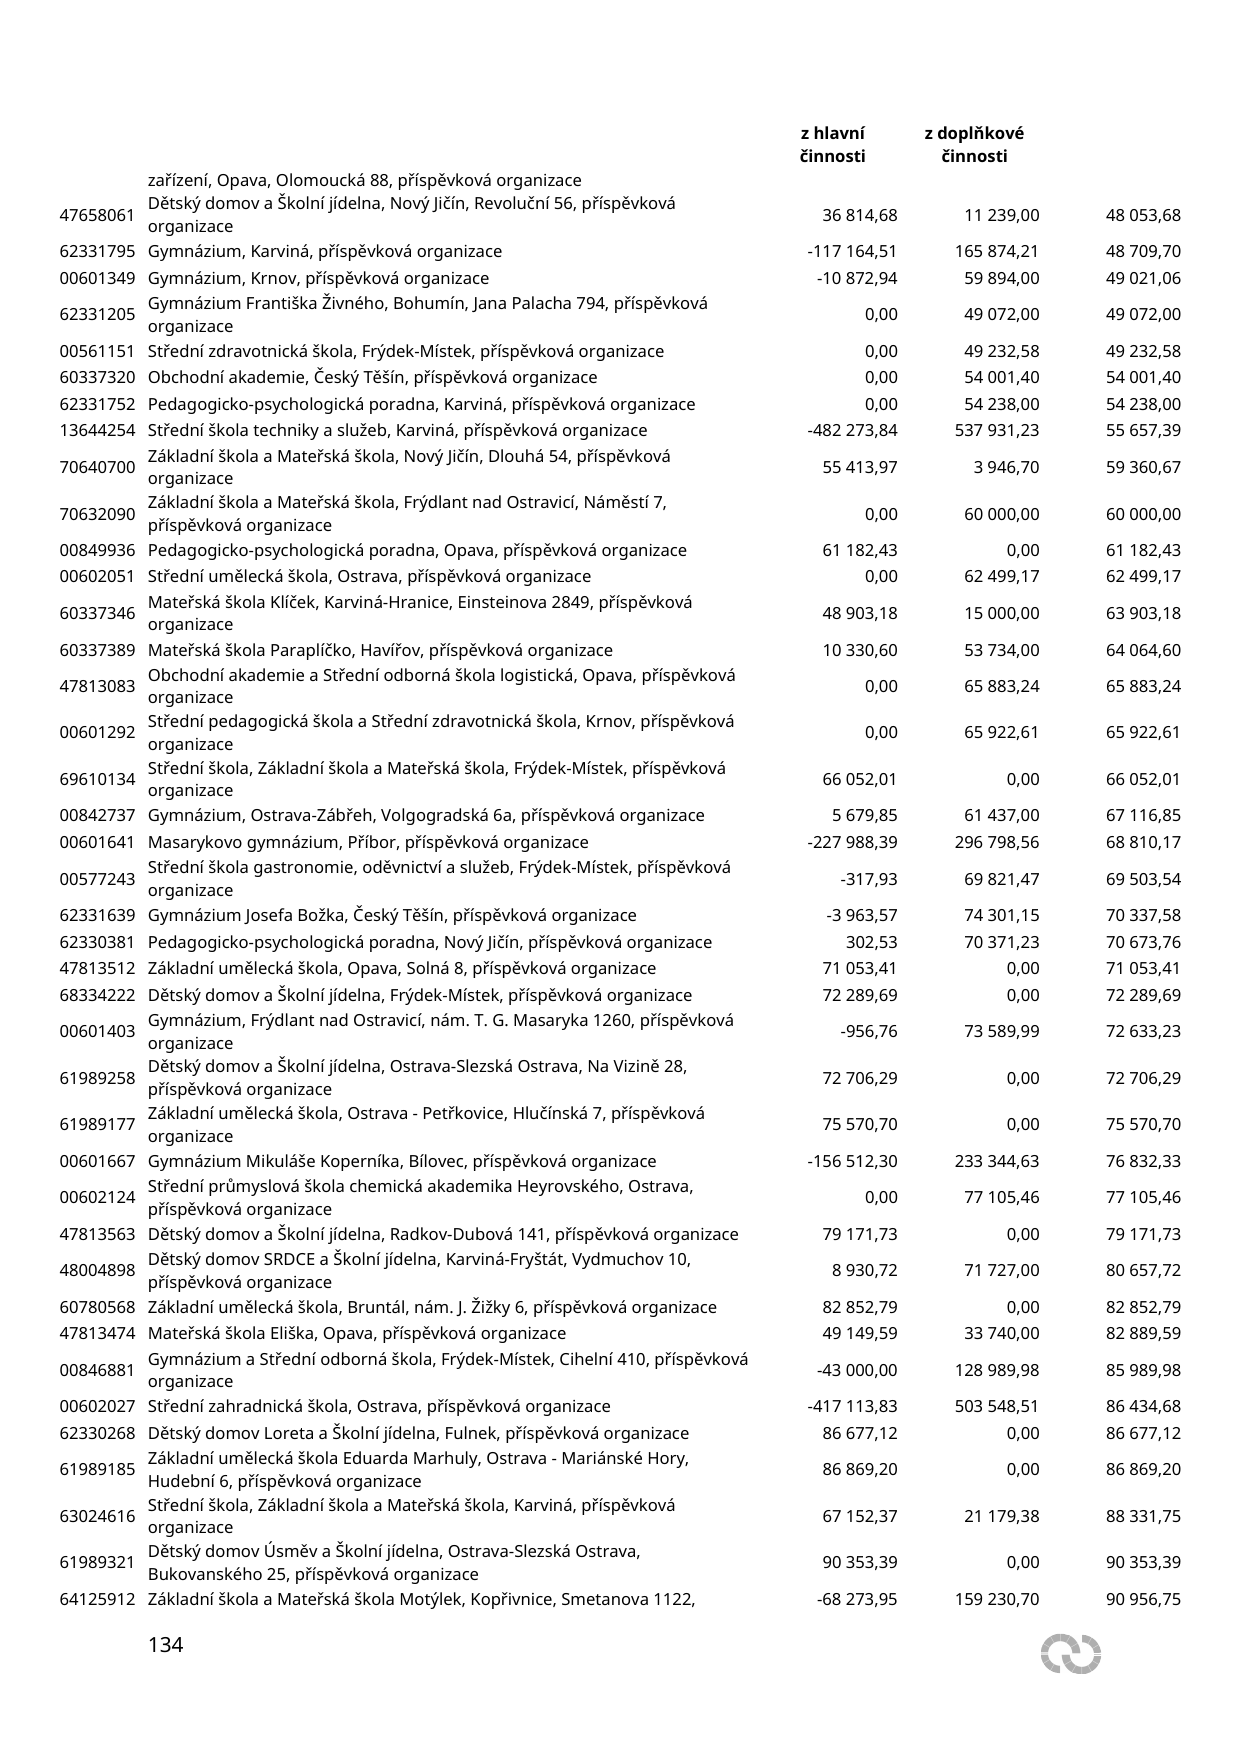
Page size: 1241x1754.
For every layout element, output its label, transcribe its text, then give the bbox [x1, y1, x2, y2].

table_cell Gymnázium, Ostrava-Zábřeh, Volgogradská 6a, příspěvková organizace [142, 803, 761, 828]
table_cell 00602027 [54, 1394, 141, 1419]
table_cell 86 434,68 [1046, 1394, 1187, 1419]
table_cell 0,00 [762, 491, 903, 536]
table_cell 302,53 [762, 929, 903, 954]
table_cell 296 798,56 [904, 829, 1045, 855]
table_cell 60 000,00 [1046, 491, 1187, 536]
table_cell Obchodní akademie, Český Těšín, příspěvková organizace [142, 365, 761, 390]
table_cell 61 437,00 [904, 803, 1045, 828]
table_cell 00602124 [54, 1175, 141, 1220]
table_cell 67 116,85 [1046, 803, 1187, 828]
table_cell [904, 168, 1045, 191]
table_cell 70 337,58 [1046, 902, 1187, 928]
table_cell Gymnázium, Krnov, příspěvková organizace [142, 265, 761, 291]
table_cell -956,76 [762, 1009, 903, 1054]
table_cell 54 001,40 [1046, 365, 1187, 390]
table_header Výsledek hospodaření 2016 po zdanění [762, 75, 1045, 120]
table_cell 0,00 [762, 564, 903, 589]
table_cell 55 657,39 [1046, 418, 1187, 443]
table_cell 70640700 [54, 444, 141, 490]
table_cell 62331752 [54, 391, 141, 417]
table_cell 537 931,23 [904, 418, 1045, 443]
table_cell 60337389 [54, 637, 141, 662]
table_cell Dětský domov SRDCE a Školní jídelna, Karviná-Fryštát, Vydmuchov 10, příspěvková organizace [142, 1248, 761, 1293]
table_cell 63 903,18 [1046, 590, 1187, 636]
table_cell 62330381 [54, 929, 141, 954]
table_cell 47813474 [54, 1321, 141, 1346]
table_cell 71 053,41 [762, 955, 903, 981]
table_cell zařízení, Opava, Olomoucká 88, příspěvková organizace [142, 168, 761, 191]
table_cell 0,00 [904, 982, 1045, 1007]
table_cell 00601641 [54, 829, 141, 855]
table_cell 82 852,79 [762, 1294, 903, 1319]
table_cell Základní umělecká škola, Bruntál, nám. J. Žižky 6, příspěvková organizace [142, 1294, 761, 1319]
table_cell 90 956,75 [1046, 1586, 1187, 1612]
table_cell 47658061 [54, 192, 141, 237]
table_cell -417 113,83 [762, 1394, 903, 1419]
table_cell 66 052,01 [1046, 756, 1187, 802]
table_header Výsledek hospodaření celkem [1046, 75, 1187, 167]
table_cell 3 946,70 [904, 444, 1045, 490]
table_cell 49 021,06 [1046, 265, 1187, 291]
table_cell 49 149,59 [762, 1321, 903, 1346]
table_cell [54, 168, 141, 191]
table_cell Pedagogicko-psychologická poradna, Opava, příspěvková organizace [142, 537, 761, 563]
table_cell Gymnázium Mikuláše Koperníka, Bílovec, příspěvková organizace [142, 1148, 761, 1173]
table_cell Střední průmyslová škola chemická akademika Heyrovského, Ostrava, příspěvková organizace [142, 1175, 761, 1220]
table_cell 0,00 [762, 663, 903, 709]
table_cell Masarykovo gymnázium, Příbor, příspěvková organizace [142, 829, 761, 855]
table_cell 65 922,61 [1046, 710, 1187, 755]
table_cell 69 821,47 [904, 856, 1045, 901]
table_cell 48004898 [54, 1248, 141, 1293]
table_cell 74 301,15 [904, 902, 1045, 928]
table_cell 61 182,43 [1046, 537, 1187, 563]
table_cell Dětský domov a Školní jídelna, Ostrava-Slezská Ostrava, Na Vizině 28, příspěvková organizace [142, 1055, 761, 1100]
table_cell 62330268 [54, 1420, 141, 1446]
table_cell 0,00 [904, 1221, 1045, 1246]
table_cell 47813512 [54, 955, 141, 981]
table_cell Základní škola a Mateřská škola Motýlek, Kopřivnice, Smetanova 1122, [142, 1586, 761, 1612]
table_cell Základní umělecká škola, Opava, Solná 8, příspěvková organizace [142, 955, 761, 981]
table_cell 70632090 [54, 491, 141, 536]
table_cell Střední škola techniky a služeb, Karviná, příspěvková organizace [142, 418, 761, 443]
table_cell -68 273,95 [762, 1586, 903, 1612]
table_cell Gymnázium Františka Živného, Bohumín, Jana Palacha 794, příspěvková organizace [142, 292, 761, 337]
table_cell 72 706,29 [1046, 1055, 1187, 1100]
table_cell 76 832,33 [1046, 1148, 1187, 1173]
table_cell -317,93 [762, 856, 903, 901]
table_cell 159 230,70 [904, 1586, 1045, 1612]
table_cell 69 503,54 [1046, 856, 1187, 901]
table_cell Mateřská škola Eliška, Opava, příspěvková organizace [142, 1321, 761, 1346]
table_cell Mateřská škola Paraplíčko, Havířov, příspěvková organizace [142, 637, 761, 662]
table_cell 0,00 [904, 1055, 1045, 1100]
table_cell 54 238,00 [1046, 391, 1187, 417]
table_cell 72 633,23 [1046, 1009, 1187, 1054]
table_cell 55 413,97 [762, 444, 903, 490]
table_cell Střední škola gastronomie, oděvnictví a služeb, Frýdek-Místek, příspěvková organizace [142, 856, 761, 901]
table_cell 00601667 [54, 1148, 141, 1173]
table_cell 0,00 [904, 537, 1045, 563]
table_cell Základní škola a Mateřská škola, Frýdlant nad Ostravicí, Náměstí 7, příspěvková organizace [142, 491, 761, 536]
table_cell 60337346 [54, 590, 141, 636]
table_header Název [142, 75, 761, 167]
table_cell z doplňkové činnosti [904, 121, 1045, 167]
table_cell Střední pedagogická škola a Střední zdravotnická škola, Krnov, příspěvková organizace [142, 710, 761, 755]
table_cell 49 072,00 [904, 292, 1045, 337]
table_cell 165 874,21 [904, 239, 1045, 264]
table_cell 59 894,00 [904, 265, 1045, 291]
table_cell 75 570,70 [762, 1101, 903, 1147]
table_cell 64 064,60 [1046, 637, 1187, 662]
table_cell 72 289,69 [762, 982, 903, 1007]
table_cell 0,00 [762, 391, 903, 417]
table_cell 503 548,51 [904, 1394, 1045, 1419]
table_cell 70 371,23 [904, 929, 1045, 954]
table_cell 233 344,63 [904, 1148, 1045, 1173]
table_cell 00601349 [54, 265, 141, 291]
table_cell Dětský domov Úsměv a Školní jídelna, Ostrava-Slezská Ostrava, Bukovanského 25, příspěvková organizace [142, 1540, 761, 1585]
table_cell Obchodní akademie a Střední odborná škola logistická, Opava, příspěvková organizace [142, 663, 761, 709]
table_cell Gymnázium, Karviná, příspěvková organizace [142, 239, 761, 264]
table_cell -3 963,57 [762, 902, 903, 928]
table_cell 77 105,46 [904, 1175, 1045, 1220]
table_cell Střední umělecká škola, Ostrava, příspěvková organizace [142, 564, 761, 589]
table_cell 33 740,00 [904, 1321, 1045, 1346]
table_cell Dětský domov a Školní jídelna, Nový Jičín, Revoluční 56, příspěvková organizace [142, 192, 761, 237]
table_cell 80 657,72 [1046, 1248, 1187, 1293]
table_cell Pedagogicko-psychologická poradna, Nový Jičín, příspěvková organizace [142, 929, 761, 954]
table_cell 00842737 [54, 803, 141, 828]
table_cell 71 727,00 [904, 1248, 1045, 1293]
table_cell 49 232,58 [1046, 338, 1187, 363]
table_cell 68334222 [54, 982, 141, 1007]
table_cell 60780568 [54, 1294, 141, 1319]
table_cell 15 000,00 [904, 590, 1045, 636]
table_cell Dětský domov Loreta a Školní jídelna, Fulnek, příspěvková organizace [142, 1420, 761, 1446]
table_cell 73 589,99 [904, 1009, 1045, 1054]
table_cell 90 353,39 [1046, 1540, 1187, 1585]
table_cell Střední škola, Základní škola a Mateřská škola, Frýdek-Místek, příspěvková organizace [142, 756, 761, 802]
table_cell 65 883,24 [1046, 663, 1187, 709]
table_cell 88 331,75 [1046, 1493, 1187, 1538]
table_cell Dětský domov a Školní jídelna, Frýdek-Místek, příspěvková organizace [142, 982, 761, 1007]
table_cell 21 179,38 [904, 1493, 1045, 1538]
table_cell 0,00 [762, 365, 903, 390]
table_cell 71 053,41 [1046, 955, 1187, 981]
table_cell 00561151 [54, 338, 141, 363]
table_cell Gymnázium Josefa Božka, Český Těšín, příspěvková organizace [142, 902, 761, 928]
table_cell 82 889,59 [1046, 1321, 1187, 1346]
table_cell 0,00 [904, 756, 1045, 802]
table_cell 00601403 [54, 1009, 141, 1054]
table_cell 82 852,79 [1046, 1294, 1187, 1319]
table_cell 0,00 [904, 1101, 1045, 1147]
table_cell 0,00 [904, 1420, 1045, 1446]
table_cell 47813563 [54, 1221, 141, 1246]
table_cell 0,00 [762, 292, 903, 337]
table_cell Mateřská škola Klíček, Karviná-Hranice, Einsteinova 2849, příspěvková organizace [142, 590, 761, 636]
table_cell Střední zdravotnická škola, Frýdek-Místek, příspěvková organizace [142, 338, 761, 363]
table_cell 00577243 [54, 856, 141, 901]
table_cell 61989258 [54, 1055, 141, 1100]
table_cell 49 072,00 [1046, 292, 1187, 337]
table_cell 0,00 [762, 338, 903, 363]
table_cell 36 814,68 [762, 192, 903, 237]
table_cell 54 001,40 [904, 365, 1045, 390]
table_cell 5 679,85 [762, 803, 903, 828]
table_cell -227 988,39 [762, 829, 903, 855]
table_cell Střední zahradnická škola, Ostrava, příspěvková organizace [142, 1394, 761, 1419]
table_cell 62331639 [54, 902, 141, 928]
table_cell Základní umělecká škola, Ostrava - Petřkovice, Hlučínská 7, příspěvková organizace [142, 1101, 761, 1147]
table_cell 85 989,98 [1046, 1347, 1187, 1392]
table_cell 75 570,70 [1046, 1101, 1187, 1147]
table_cell z hlavní činnosti [762, 121, 903, 167]
table_cell 53 734,00 [904, 637, 1045, 662]
table_cell 0,00 [904, 1447, 1045, 1492]
table_cell -43 000,00 [762, 1347, 903, 1392]
table_cell 0,00 [762, 1175, 903, 1220]
table_cell 59 360,67 [1046, 444, 1187, 490]
table_cell 47813083 [54, 663, 141, 709]
table_cell 10 330,60 [762, 637, 903, 662]
table_cell 128 989,98 [904, 1347, 1045, 1392]
table_cell 0,00 [904, 955, 1045, 981]
table_cell 64125912 [54, 1586, 141, 1612]
table_cell -482 273,84 [762, 418, 903, 443]
table_cell Základní umělecká škola Eduarda Marhuly, Ostrava - Mariánské Hory, Hudební 6, příspěvková organizace [142, 1447, 761, 1492]
table_cell 62331795 [54, 239, 141, 264]
table_cell 77 105,46 [1046, 1175, 1187, 1220]
table_cell 62 499,17 [904, 564, 1045, 589]
table_cell 8 930,72 [762, 1248, 903, 1293]
table_cell 86 869,20 [1046, 1447, 1187, 1492]
table_cell 90 353,39 [762, 1540, 903, 1585]
table_cell 66 052,01 [762, 756, 903, 802]
table_cell [1046, 168, 1187, 191]
table_cell 86 677,12 [1046, 1420, 1187, 1446]
table_cell 72 706,29 [762, 1055, 903, 1100]
table_cell 79 171,73 [1046, 1221, 1187, 1246]
table_cell 65 883,24 [904, 663, 1045, 709]
table_cell 00849936 [54, 537, 141, 563]
table_cell 00846881 [54, 1347, 141, 1392]
table_cell 0,00 [904, 1294, 1045, 1319]
table_cell 61989177 [54, 1101, 141, 1147]
table_cell 61989185 [54, 1447, 141, 1492]
table_cell 48 709,70 [1046, 239, 1187, 264]
table_cell 0,00 [904, 1540, 1045, 1585]
table_cell 49 232,58 [904, 338, 1045, 363]
table_cell 70 673,76 [1046, 929, 1187, 954]
table_cell 48 903,18 [762, 590, 903, 636]
table_cell Dětský domov a Školní jídelna, Radkov-Dubová 141, příspěvková organizace [142, 1221, 761, 1246]
table_cell [762, 168, 903, 191]
table_cell 69610134 [54, 756, 141, 802]
table_cell 00602051 [54, 564, 141, 589]
table_cell 65 922,61 [904, 710, 1045, 755]
table_cell 62 499,17 [1046, 564, 1187, 589]
table_cell 13644254 [54, 418, 141, 443]
table_cell 48 053,68 [1046, 192, 1187, 237]
table_cell 60 000,00 [904, 491, 1045, 536]
table_cell 86 869,20 [762, 1447, 903, 1492]
table_cell 72 289,69 [1046, 982, 1187, 1007]
table_cell Gymnázium, Frýdlant nad Ostravicí, nám. T. G. Masaryka 1260, příspěvková organizace [142, 1009, 761, 1054]
table_cell 67 152,37 [762, 1493, 903, 1538]
table_cell 0,00 [762, 710, 903, 755]
table_cell 00601292 [54, 710, 141, 755]
table_cell -10 872,94 [762, 265, 903, 291]
table_cell 79 171,73 [762, 1221, 903, 1246]
table_cell 60337320 [54, 365, 141, 390]
table_cell Základní škola a Mateřská škola, Nový Jičín, Dlouhá 54, příspěvková organizace [142, 444, 761, 490]
table_cell 86 677,12 [762, 1420, 903, 1446]
table_cell 68 810,17 [1046, 829, 1187, 855]
table_cell 11 239,00 [904, 192, 1045, 237]
table_header IČ [54, 75, 141, 167]
table_cell Střední škola, Základní škola a Mateřská škola, Karviná, příspěvková organizace [142, 1493, 761, 1538]
table_cell -156 512,30 [762, 1148, 903, 1173]
table_cell 62331205 [54, 292, 141, 337]
table_cell 61989321 [54, 1540, 141, 1585]
table_cell -117 164,51 [762, 239, 903, 264]
table_cell 63024616 [54, 1493, 141, 1538]
table_cell Gymnázium a Střední odborná škola, Frýdek-Místek, Cihelní 410, příspěvková organizace [142, 1347, 761, 1392]
table_cell 61 182,43 [762, 537, 903, 563]
table_cell 54 238,00 [904, 391, 1045, 417]
table_cell Pedagogicko-psychologická poradna, Karviná, příspěvková organizace [142, 391, 761, 417]
